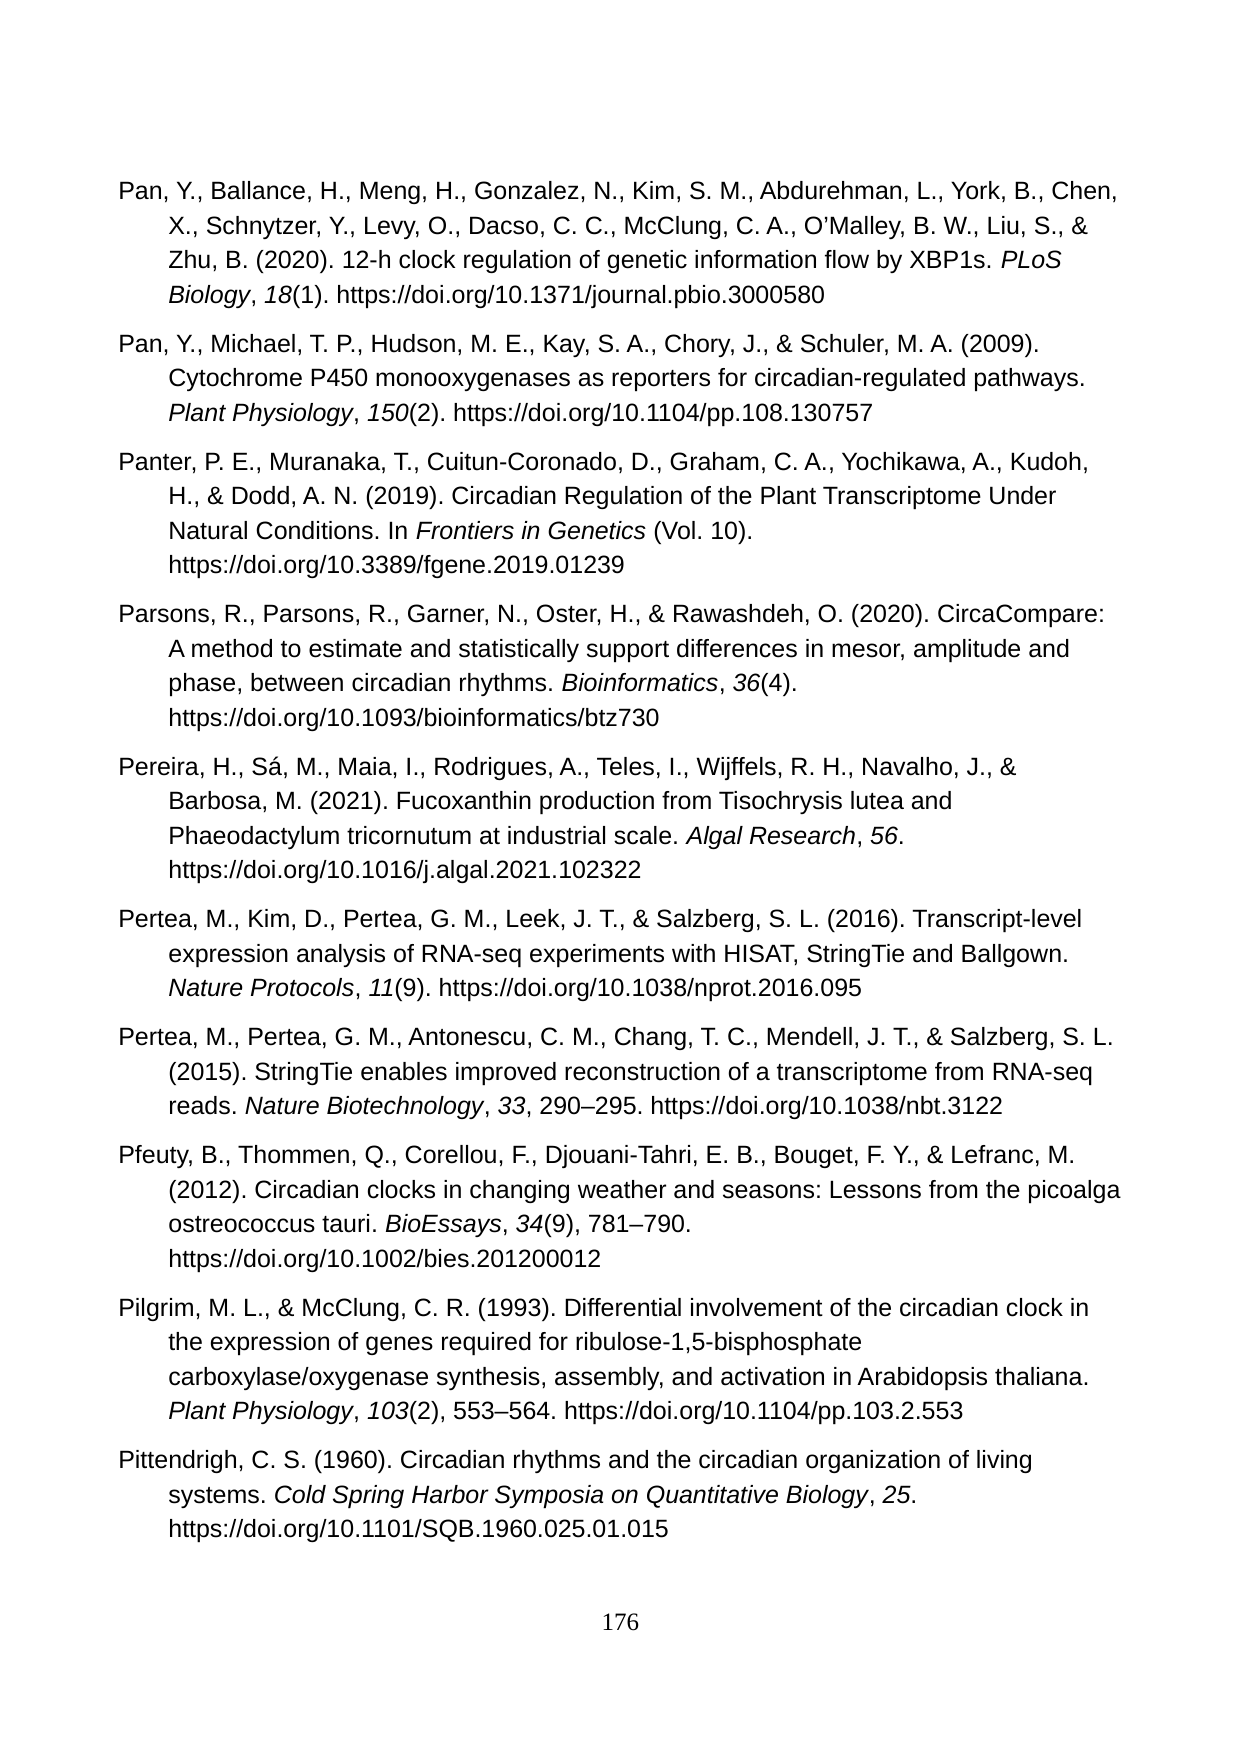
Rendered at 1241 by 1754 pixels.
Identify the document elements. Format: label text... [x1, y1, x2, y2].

text Pfeuty, B., Thommen, Q., Corellou, F., Djouani-Tahri, E. B., Bouget, F. Y., & Lefranc, M. (2012). Circadian clocks in changing weather and seasons: Lessons from the picoalga ostreococcus tauri. BioEssays, 34(9), 781–790. https://doi.org/10.1002/bies.201200012 [118, 1140, 1122, 1273]
text Pan, Y., Michael, T. P., Hudson, M. E., Kay, S. A., Chory, J., & Schuler, M. A. (2009). Cytochrome P450 monooxygenases as reporters for circadian-regulated pathways. Plant Physiology, 150(2). https://doi.org/10.1104/pp.108.130757 [118, 329, 1122, 427]
text Pertea, M., Kim, D., Pertea, G. M., Leek, J. T., & Salzberg, S. L. (2016). Transcript-level expression analysis of RNA-seq experiments with HISAT, StringTie and Ballgown. Nature Protocols, 11(9). https://doi.org/10.1038/nprot.2016.095 [118, 904, 1122, 1002]
text Pittendrigh, C. S. (1960). Circadian rhythms and the circadian organization of living systems. Cold Spring Harbor Symposia on Quantitative Biology, 25. https://doi.org/10.1101/SQB.1960.025.01.015 [118, 1445, 1122, 1543]
text Pilgrim, M. L., & McClung, C. R. (1993). Differential involvement of the circadian clock in the expression of genes required for ribulose-1,5-bisphosphate carboxylase/oxygenase synthesis, assembly, and activation in Arabidopsis thaliana. Plant Physiology, 103(2), 553–564. https://doi.org/10.1104/pp.103.2.553 [118, 1293, 1122, 1425]
text Parsons, R., Parsons, R., Garner, N., Oster, H., & Rawashdeh, O. (2020). CircaCompare: A method to estimate and statistically support differences in mesor, amplitude and phase, between circadian rhythms. Bioinformatics, 36(4). https://doi.org/10.1093/bioinformatics/btz730 [118, 599, 1122, 732]
text Pereira, H., Sá, M., Maia, I., Rodrigues, A., Teles, I., Wijffels, R. H., Navalho, J., & Barbosa, M. (2021). Fucoxanthin production from Tisochrysis lutea and Phaeodactylum tricornutum at industrial scale. Algal Research, 56. https://doi.org/10.1016/j.algal.2021.102322 [118, 752, 1122, 884]
text Pan, Y., Ballance, H., Meng, H., Gonzalez, N., Kim, S. M., Abdurehman, L., York, B., Chen, X., Schnytzer, Y., Levy, O., Dacso, C. C., McClung, C. A., O’Malley, B. W., Liu, S., & Zhu, B. (2020). 12-h clock regulation of genetic information flow by XBP1s. PLoS Biology, 18(1). https://doi.org/10.1371/journal.pbio.3000580 [118, 176, 1122, 308]
text Panter, P. E., Muranaka, T., Cuitun-Coronado, D., Graham, C. A., Yochikawa, A., Kudoh, H., & Dodd, A. N. (2019). Circadian Regulation of the Plant Transcriptome Under Natural Conditions. In Frontiers in Genetics (Vol. 10). https://doi.org/10.3389/fgene.2019.01239 [118, 447, 1122, 579]
text Pertea, M., Pertea, G. M., Antonescu, C. M., Chang, T. C., Mendell, J. T., & Salzberg, S. L. (2015). StringTie enables improved reconstruction of a transcriptome from RNA-seq reads. Nature Biotechnology, 33, 290–295. https://doi.org/10.1038/nbt.3122 [118, 1022, 1122, 1120]
